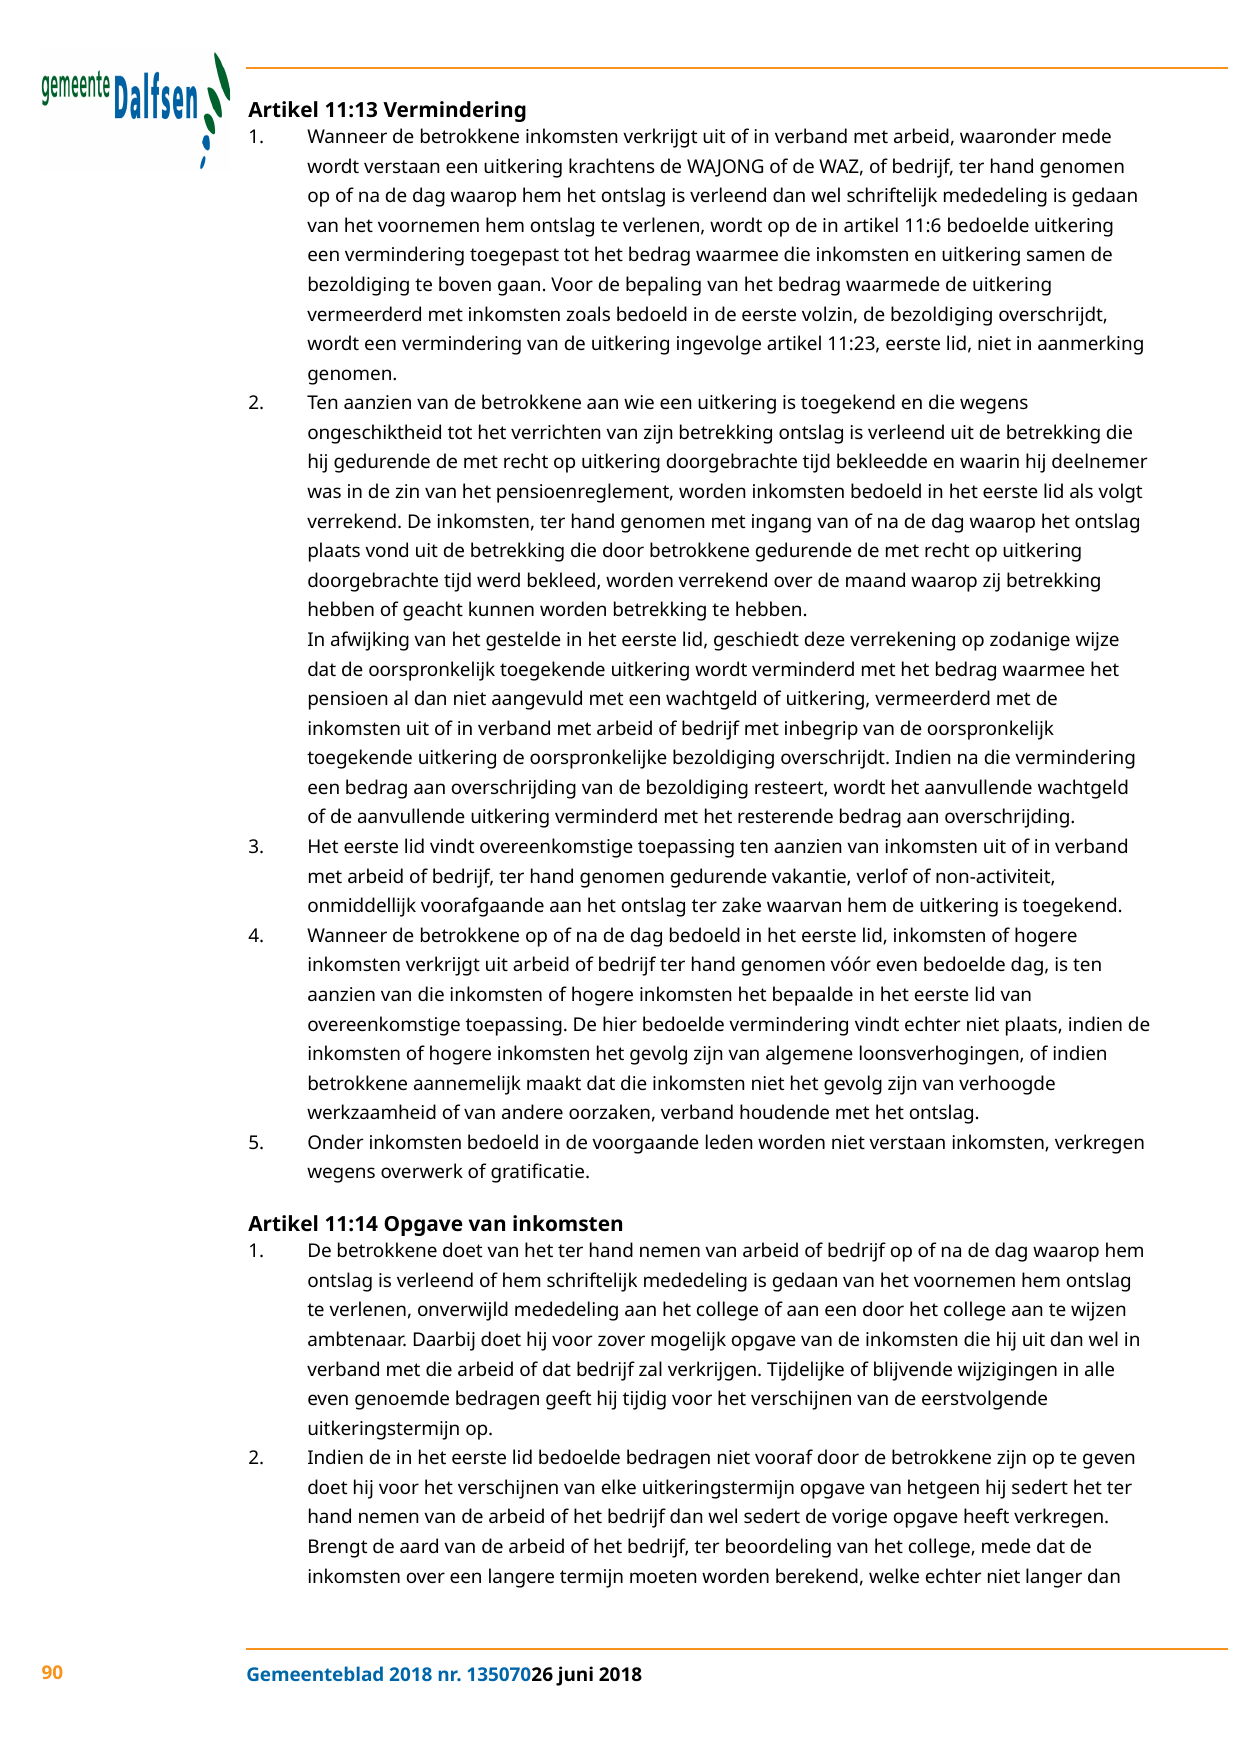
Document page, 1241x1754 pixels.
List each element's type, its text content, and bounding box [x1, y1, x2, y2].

picture [41, 47, 231, 172]
text Artikel 11:14 Opgave van inkomsten [248, 1209, 1152, 1237]
list Wanneer de betrokkene op of na de dag bedoeld in het eerste lid, inkomsten of hogere inkomsten verkrijgt uit arbeid of bedrijf ter hand genomen vóór even bedoelde dag, is ten aanzien van die inkomsten of hogere inkomsten het bepaalde in het eerste lid van overeenkomstige toepassing. De hier bedoelde vermindering vindt echter niet plaats, indien de inkomsten of hogere inkomsten het gevolg zijn van algemene loonsverhogingen, of indien betrokkene aannemelijk maakt dat die inkomsten niet het gevolg zijn van verhoogde werkzaamheid of van andere oorzaken, verband houdende met het ontslag. [248, 922, 1152, 1125]
list De betrokkene doet van het ter hand nemen van arbeid of bedrijf op of na de dag waarop hem ontslag is verleend of hem schriftelijk mededeling is gedaan van het voornemen hem ontslag te verlenen, onverwijld mededeling aan het college of aan een door het college aan te wijzen ambtenaar. Daarbij doet hij voor zover mogelijk opgave van de inkomsten die hij uit dan wel in verband met die arbeid of dat bedrijf zal verkrijgen. Tijdelijke of blijvende wijzigingen in alle even genoemde bedragen geeft hij tijdig voor het verschijnen van de eerstvolgende uitkeringstermijn op. [248, 1237, 1152, 1441]
list Het eerste lid vindt overeenkomstige toepassing ten aanzien van inkomsten uit of in verband met arbeid of bedrijf, ter hand genomen gedurende vakantie, verlof of non-activiteit, onmiddellijk voorafgaande aan het ontslag ter zake waarvan hem de uitkering is toegekend. [248, 833, 1152, 918]
list In afwijking van het gestelde in het eerste lid, geschiedt deze verrekening op zodanige wijze dat de oorspronkelijk toegekende uitkering wordt verminderd met het bedrag waarmee het pensioen al dan niet aangevuld met een wachtgeld of uitkering, vermeerderd met de inkomsten uit of in verband met arbeid of bedrijf met inbegrip van de oorspronkelijk toegekende uitkering de oorspronkelijke bezoldiging overschrijdt. Indien na die vermindering een bedrag aan overschrijding van de bezoldiging resteert, wordt het aanvullende wachtgeld of de aanvullende uitkering verminderd met het resterende bedrag aan overschrijding. [248, 626, 1152, 829]
list Wanneer de betrokkene inkomsten verkrijgt uit of in verband met arbeid, waaronder mede wordt verstaan een uitkering krachtens de WAJONG of de WAZ, of bedrijf, ter hand genomen op of na de dag waarop hem het ontslag is verleend dan wel schriftelijk mededeling is gedaan van het voornemen hem ontslag te verlenen, wordt op de in artikel 11:6 bedoelde uitkering een vermindering toegepast tot het bedrag waarmee die inkomsten en uitkering samen de bezoldiging te boven gaan. Voor de bepaling van het bedrag waarmede de uitkering vermeerderd met inkomsten zoals bedoeld in de eerste volzin, de bezoldiging overschrijdt, wordt een vermindering van de uitkering ingevolge artikel 11:23, eerste lid, niet in aanmerking genomen. [248, 123, 1152, 386]
list Onder inkomsten bedoeld in de voorgaande leden worden niet verstaan inkomsten, verkregen wegens overwerk of gratificatie. [248, 1129, 1152, 1184]
list Ten aanzien van de betrokkene aan wie een uitkering is toegekend en die wegens ongeschiktheid tot het verrichten van zijn betrekking ontslag is verleend uit de betrekking die hij gedurende de met recht op uitkering doorgebrachte tijd bekleedde en waarin hij deelnemer was in de zin van het pensioenreglement, worden inkomsten bedoeld in het eerste lid als volgt verrekend. De inkomsten, ter hand genomen met ingang van of na de dag waarop het ontslag plaats vond uit de betrekking die door betrokkene gedurende de met recht op uitkering doorgebrachte tijd werd bekleed, worden verrekend over de maand waarop zij betrekking hebben of geacht kunnen worden betrekking te hebben. [248, 389, 1152, 622]
text Artikel 11:13 Vermindering [248, 95, 1152, 123]
list Indien de in het eerste lid bedoelde bedragen niet vooraf door de betrokkene zijn op te geven doet hij voor het verschijnen van elke uitkeringstermijn opgave van hetgeen hij sedert het ter hand nemen van de arbeid of het bedrijf dan wel sedert de vorige opgave heeft verkregen. Brengt de aard van de arbeid of het bedrijf, ter beoordeling van het college, mede dat de inkomsten over een langere termijn moeten worden berekend, welke echter niet langer dan [248, 1444, 1152, 1589]
